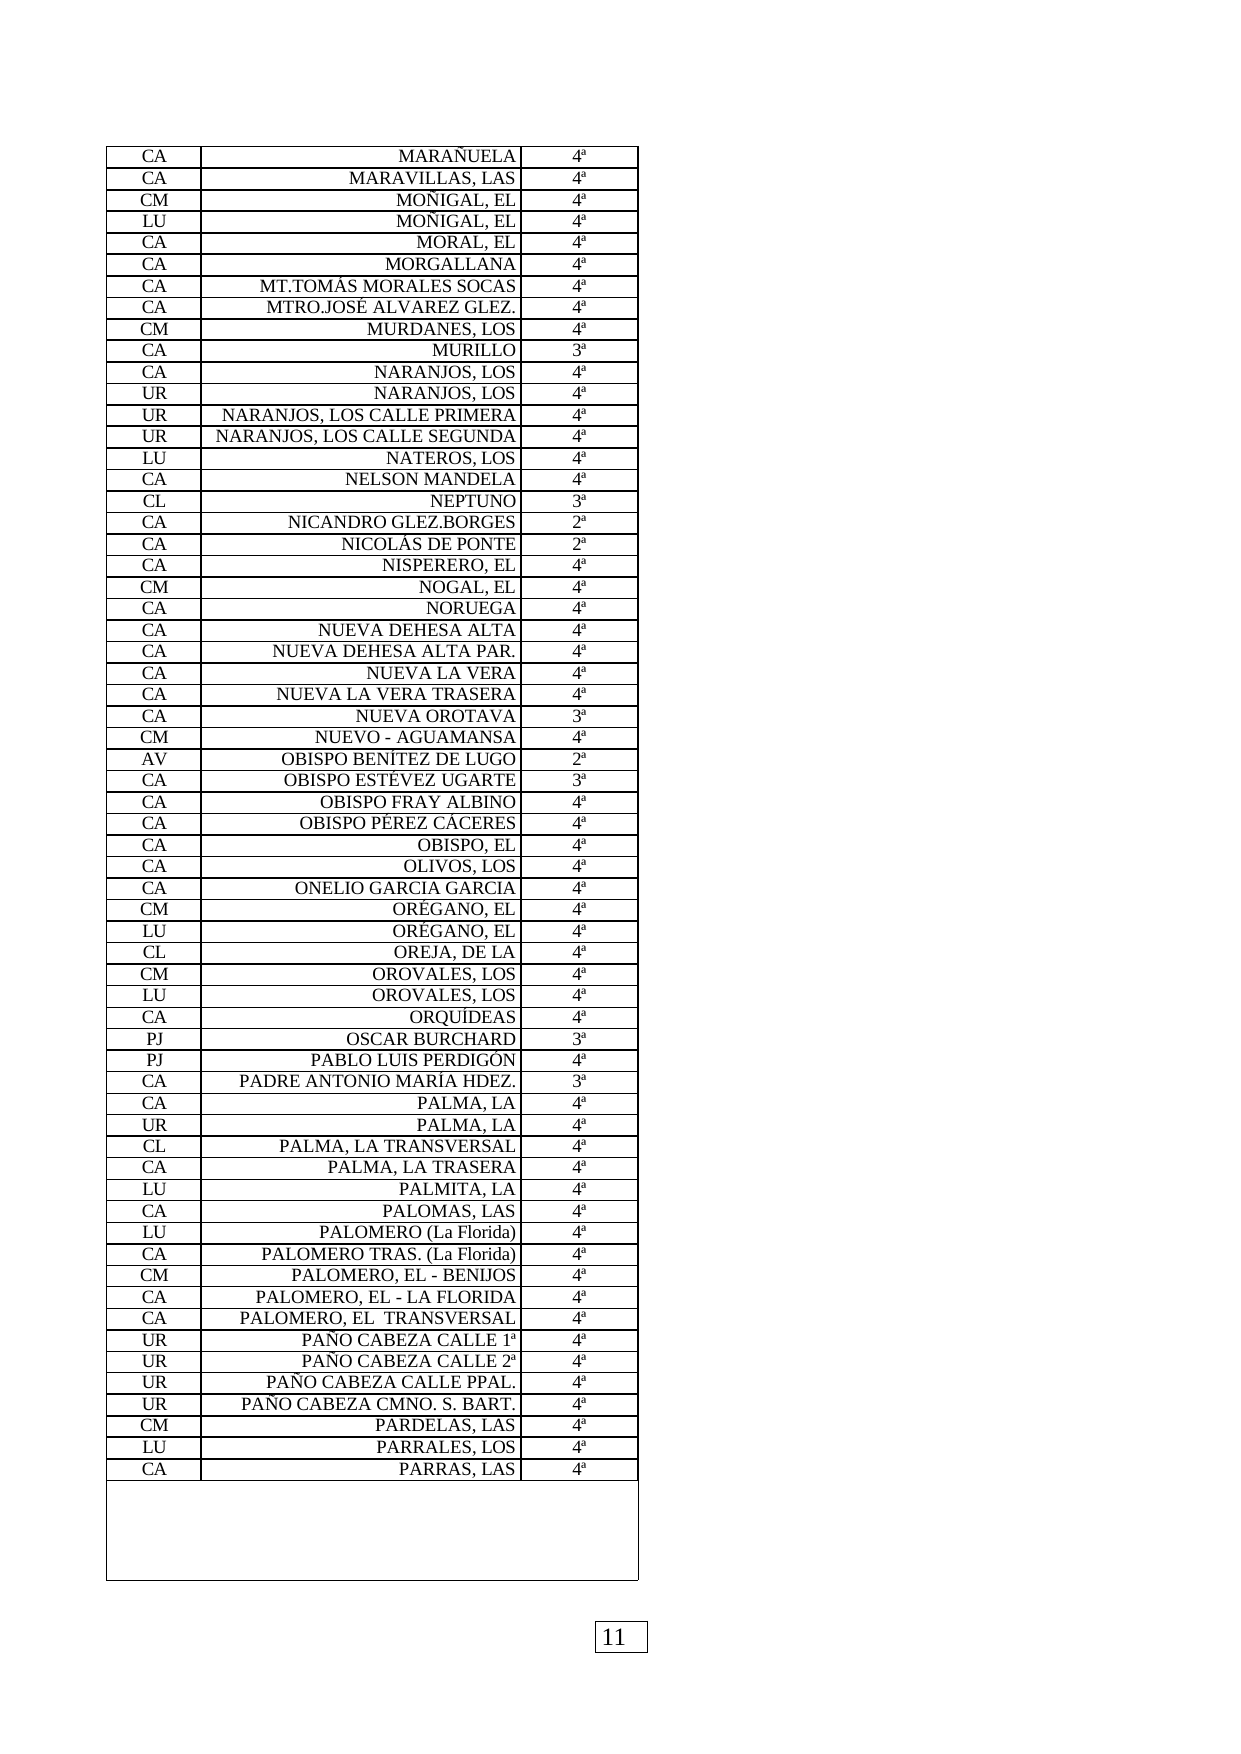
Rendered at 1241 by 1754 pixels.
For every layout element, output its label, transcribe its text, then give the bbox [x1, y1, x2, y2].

table_cell 4ª [522, 556, 637, 576]
table_cell 4ª [522, 685, 637, 705]
table_cell 3ª [522, 341, 637, 361]
table_cell CM [107, 1266, 200, 1286]
table_cell LU [107, 986, 200, 1006]
table_cell CA [107, 513, 200, 533]
table_cell PAÑO CABEZA CMNO. S. BART. [202, 1395, 520, 1415]
table_cell PARRALES, LOS [202, 1438, 520, 1458]
table_cell 4ª [522, 191, 637, 210]
table_cell OREJA, DE LA [202, 943, 520, 963]
table_cell PALMA, LA [202, 1094, 520, 1114]
table_cell 4ª [522, 814, 637, 834]
table_cell UR [107, 1395, 200, 1415]
table_header 4ª [522, 147, 637, 167]
table_cell 4ª [522, 1331, 637, 1351]
table_cell MT.TOMÁS MORALES SOCAS [202, 277, 520, 296]
table_cell 4ª [522, 965, 637, 985]
table_cell 4ª [522, 427, 637, 447]
table_cell PJ [107, 1051, 200, 1071]
table_cell 4ª [522, 1223, 637, 1243]
table_cell CA [107, 1287, 200, 1307]
table_cell PAÑO CABEZA CALLE 2ª [202, 1352, 520, 1372]
table_cell PALMA, LA [202, 1115, 520, 1135]
table_cell UR [107, 1352, 200, 1372]
table_cell NARANJOS, LOS CALLE PRIMERA [202, 406, 520, 425]
table_cell CA [107, 1201, 200, 1221]
table_cell 4ª [522, 621, 637, 641]
table_cell PALOMERO, EL - LA FLORIDA [202, 1287, 520, 1307]
table_cell PALOMERO TRAS. (La Florida) [202, 1245, 520, 1264]
table_cell 4ª [522, 599, 637, 619]
table_cell MORGALLANA [202, 255, 520, 275]
table_cell NUEVA DEHESA ALTA [202, 621, 520, 641]
table_cell ONELIO GARCIA GARCIA [202, 879, 520, 899]
table_cell CA [107, 685, 200, 705]
table_cell MTRO.JOSÉ ALVAREZ GLEZ. [202, 298, 520, 318]
table_cell CA [107, 1008, 200, 1028]
table_cell CA [107, 857, 200, 877]
table_cell ORQUÍDEAS [202, 1008, 520, 1028]
table_cell 4ª [522, 1287, 637, 1307]
table_cell 4ª [522, 1245, 637, 1264]
table_cell 4ª [522, 384, 637, 404]
table_cell 4ª [522, 406, 637, 425]
table_cell 2ª [522, 513, 637, 533]
table_cell PALMITA, LA [202, 1180, 520, 1200]
table_cell NICOLÁS DE PONTE [202, 535, 520, 554]
table_cell UR [107, 384, 200, 404]
table_cell PARRAS, LAS [202, 1460, 520, 1479]
table_cell CA [107, 1309, 200, 1329]
table_cell 4ª [522, 578, 637, 597]
table_cell MARAVILLAS, LAS [202, 169, 520, 189]
table_cell 3ª [522, 492, 637, 511]
table_cell 4ª [522, 320, 637, 339]
table_cell 4ª [522, 169, 637, 189]
table_cell OLIVOS, LOS [202, 857, 520, 877]
table_cell CA [107, 341, 200, 361]
table_cell CM [107, 900, 200, 920]
table_cell PJ [107, 1029, 200, 1049]
table_cell UR [107, 427, 200, 447]
table_cell NUEVA DEHESA ALTA PAR. [202, 642, 520, 662]
table_cell 4ª [522, 1137, 637, 1157]
table_cell CM [107, 728, 200, 748]
table_cell 4ª [522, 449, 637, 468]
table_cell MOÑIGAL, EL [202, 212, 520, 232]
table_cell 4ª [522, 1180, 637, 1200]
table_cell NOGAL, EL [202, 578, 520, 597]
table_cell 2ª [522, 535, 637, 554]
table_cell 4ª [522, 1438, 637, 1458]
table_cell MURDANES, LOS [202, 320, 520, 339]
table_cell 4ª [522, 986, 637, 1006]
table_cell 4ª [522, 1373, 637, 1393]
table_cell CA [107, 1158, 200, 1178]
table_cell CA [107, 771, 200, 791]
table_cell 4ª [522, 642, 637, 662]
table_cell UR [107, 406, 200, 425]
table_cell CM [107, 320, 200, 339]
table_cell CA [107, 793, 200, 813]
table_cell 4ª [522, 1008, 637, 1028]
table_cell CL [107, 943, 200, 963]
table_cell OBISPO BENÍTEZ DE LUGO [202, 750, 520, 769]
table_cell CA [107, 1460, 200, 1479]
table_cell 4ª [522, 900, 637, 920]
table_cell CA [107, 1245, 200, 1264]
table_cell OBISPO, EL [202, 836, 520, 856]
table_cell NUEVA LA VERA [202, 664, 520, 683]
table_cell CA [107, 836, 200, 856]
table_cell CA [107, 298, 200, 318]
table_cell 4ª [522, 793, 637, 813]
table_cell 4ª [522, 1395, 637, 1415]
table_cell OSCAR BURCHARD [202, 1029, 520, 1049]
table_cell LU [107, 449, 200, 468]
table_cell LU [107, 1438, 200, 1458]
table_cell OROVALES, LOS [202, 965, 520, 985]
table_cell CM [107, 191, 200, 210]
table_cell 4ª [522, 277, 637, 296]
table_cell 4ª [522, 212, 637, 232]
table_cell ORÉGANO, EL [202, 922, 520, 942]
table_cell NEPTUNO [202, 492, 520, 511]
table_cell ORÉGANO, EL [202, 900, 520, 920]
table_header CA [107, 147, 200, 167]
table_cell OROVALES, LOS [202, 986, 520, 1006]
table_cell 4ª [522, 664, 637, 683]
table_cell NATEROS, LOS [202, 449, 520, 468]
table_cell 4ª [522, 857, 637, 877]
table_cell CA [107, 814, 200, 834]
table_cell UR [107, 1331, 200, 1351]
table_cell CA [107, 621, 200, 641]
table_cell 4ª [522, 234, 637, 253]
table_cell CM [107, 578, 200, 597]
table_cell 4ª [522, 1094, 637, 1114]
table_cell CA [107, 1072, 200, 1092]
table_cell NARANJOS, LOS [202, 384, 520, 404]
table_cell LU [107, 1180, 200, 1200]
table_cell 4ª [522, 1417, 637, 1436]
table_cell CA [107, 470, 200, 490]
table_cell 4ª [522, 1051, 637, 1071]
table_cell PAÑO CABEZA CALLE 1ª [202, 1331, 520, 1351]
table_cell NUEVA LA VERA TRASERA [202, 685, 520, 705]
table_cell 4ª [522, 1460, 637, 1479]
table_cell 4ª [522, 1266, 637, 1286]
table_cell PALMA, LA TRASERA [202, 1158, 520, 1178]
table_cell 3ª [522, 771, 637, 791]
table_cell 3ª [522, 1072, 637, 1092]
table_cell NELSON MANDELA [202, 470, 520, 490]
table_cell CA [107, 556, 200, 576]
table_cell 4ª [522, 1201, 637, 1221]
table_cell CA [107, 707, 200, 727]
table_cell NARANJOS, LOS CALLE SEGUNDA [202, 427, 520, 447]
table_cell MOÑIGAL, EL [202, 191, 520, 210]
table_cell LU [107, 922, 200, 942]
table_cell CA [107, 169, 200, 189]
table_cell 2ª [522, 750, 637, 769]
table_cell NISPERERO, EL [202, 556, 520, 576]
table_cell 4ª [522, 943, 637, 963]
table_cell UR [107, 1373, 200, 1393]
table_cell OBISPO ESTÉVEZ UGARTE [202, 771, 520, 791]
table_cell CM [107, 1417, 200, 1436]
table_cell OBISPO FRAY ALBINO [202, 793, 520, 813]
table_cell CL [107, 1137, 200, 1157]
table_cell CA [107, 234, 200, 253]
table_cell 4ª [522, 363, 637, 382]
table_cell CA [107, 879, 200, 899]
table_cell UR [107, 1115, 200, 1135]
table_cell NARANJOS, LOS [202, 363, 520, 382]
table_cell PABLO LUIS PERDIGÓN [202, 1051, 520, 1071]
table_cell CA [107, 277, 200, 296]
table_cell CA [107, 599, 200, 619]
table_cell 3ª [522, 707, 637, 727]
table_cell LU [107, 212, 200, 232]
table_cell 4ª [522, 1352, 637, 1372]
table_cell 4ª [522, 1309, 637, 1329]
table_cell PALMA, LA TRANSVERSAL [202, 1137, 520, 1157]
table_cell PALOMAS, LAS [202, 1201, 520, 1221]
table_cell CA [107, 664, 200, 683]
table_cell 4ª [522, 879, 637, 899]
table_cell CA [107, 255, 200, 275]
table_cell 4ª [522, 836, 637, 856]
table_cell CA [107, 1094, 200, 1114]
table_cell MORAL, EL [202, 234, 520, 253]
table_cell 4ª [522, 298, 637, 318]
table_cell NICANDRO GLEZ.BORGES [202, 513, 520, 533]
table_cell PALOMERO, EL - BENIJOS [202, 1266, 520, 1286]
table_cell 4ª [522, 728, 637, 748]
table_cell NORUEGA [202, 599, 520, 619]
table_cell NUEVA OROTAVA [202, 707, 520, 727]
table_cell 4ª [522, 922, 637, 942]
table_cell AV [107, 750, 200, 769]
table_cell NUEVO - AGUAMANSA [202, 728, 520, 748]
table_cell CM [107, 965, 200, 985]
table_cell CL [107, 492, 200, 511]
table_cell PADRE ANTONIO MARÍA HDEZ. [202, 1072, 520, 1092]
table_header MARAÑUELA [202, 147, 520, 167]
table_cell CA [107, 535, 200, 554]
table_cell PARDELAS, LAS [202, 1417, 520, 1436]
table_cell LU [107, 1223, 200, 1243]
table_cell 4ª [522, 470, 637, 490]
table_cell MURILLO [202, 341, 520, 361]
table_cell 3ª [522, 1029, 637, 1049]
table_cell 4ª [522, 255, 637, 275]
table_cell PALOMERO (La Florida) [202, 1223, 520, 1243]
table_cell OBISPO PÉREZ CÁCERES [202, 814, 520, 834]
table_cell 4ª [522, 1115, 637, 1135]
table_cell CA [107, 642, 200, 662]
table_cell PALOMERO, EL TRANSVERSAL [202, 1309, 520, 1329]
table_cell CA [107, 363, 200, 382]
table_cell PAÑO CABEZA CALLE PPAL. [202, 1373, 520, 1393]
table_cell 4ª [522, 1158, 637, 1178]
